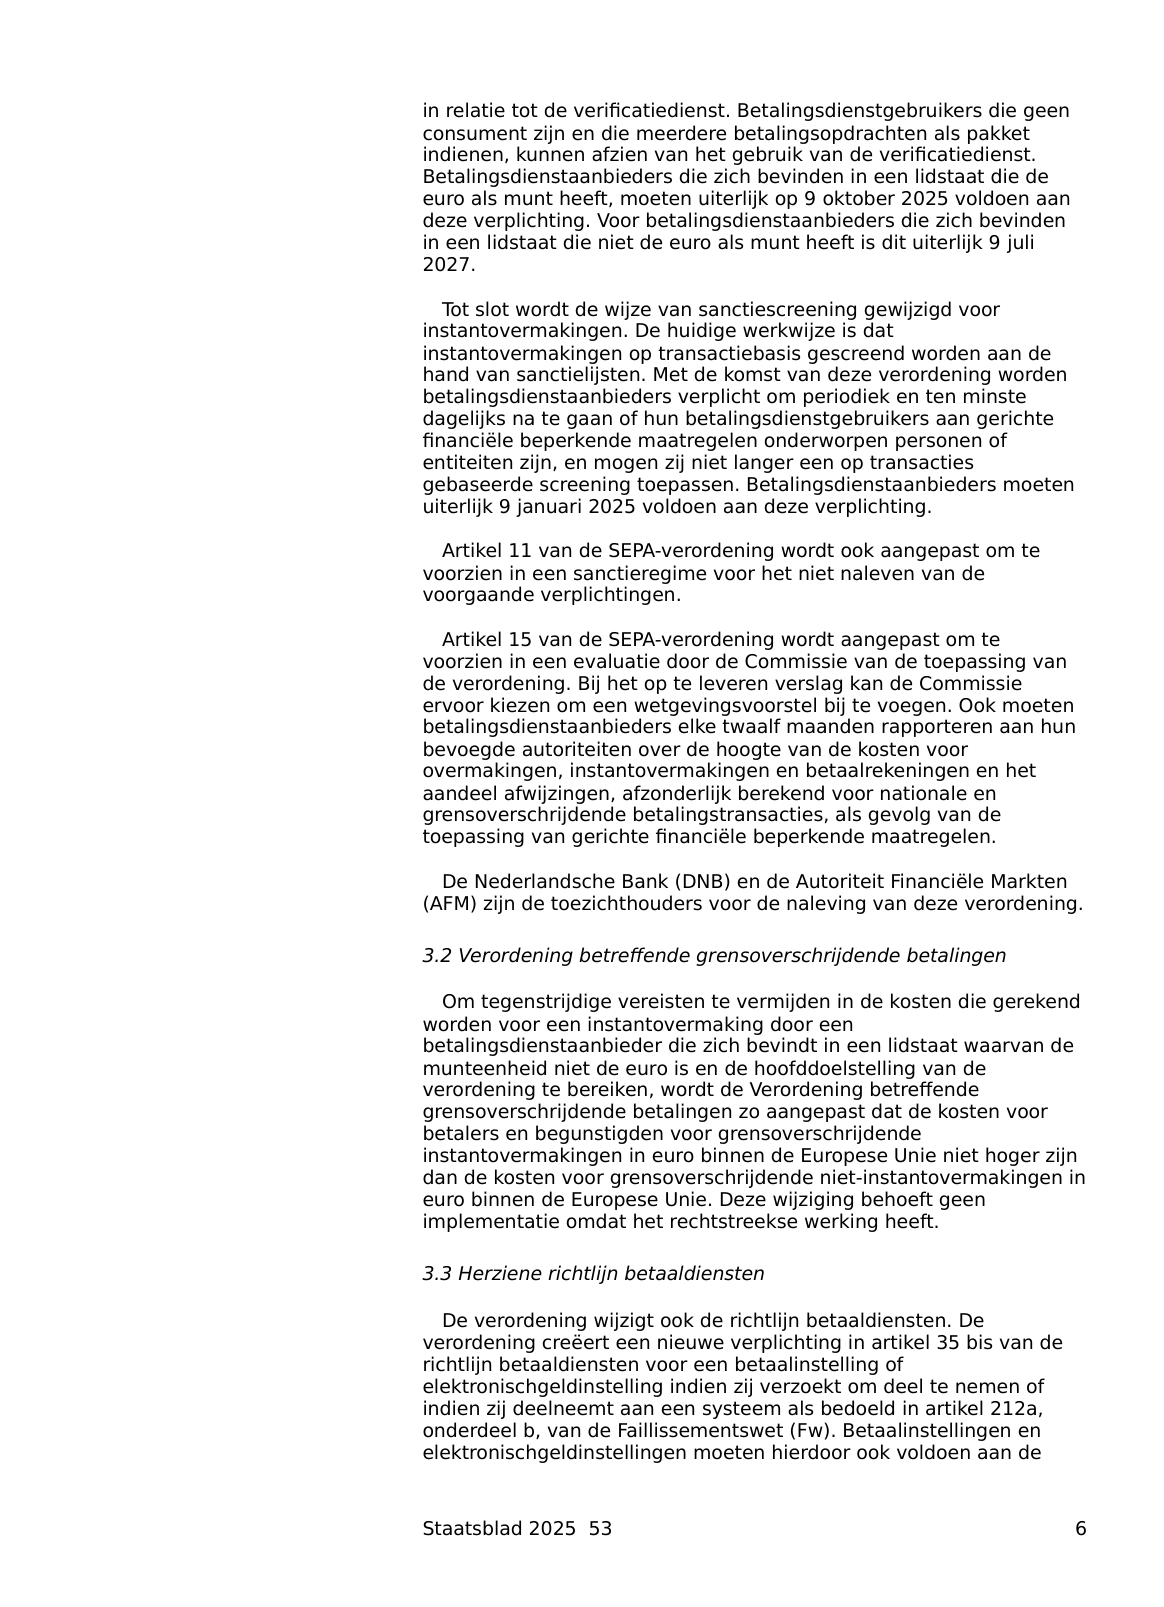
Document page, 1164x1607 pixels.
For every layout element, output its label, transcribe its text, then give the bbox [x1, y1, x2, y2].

text in relatie tot de verificatiedienst. Betalingsdienstgebruikers die geen consument zijn en die meerdere betalingsopdrachten als pakket indienen, kunnen afzien van het gebruik van de verificatiedienst. Betalingsdienstaanbieders die zich bevinden in een lidstaat die de euro als munt heeft, moeten uiterlijk op 9 oktober 2025 voldoen aan deze verplichting. Voor betalingsdienstaanbieders die zich bevinden in een lidstaat die niet de euro als munt heeft is dit uiterlijk 9 juli 2027. [422, 100, 1087, 276]
subtitle 3.3 Herziene richtlijn betaaldiensten [422, 1263, 1087, 1285]
text De verordening wijzigt ook de richtlijn betaaldiensten. De verordening creëert een nieuwe verplichting in artikel 35 bis van de richtlijn betaaldiensten voor een betaalinstelling of elektronischgeldinstelling indien zij verzoekt om deel te nemen of indien zij deelneemt aan een systeem als bedoeld in artikel 212a, onderdeel b, van de Faillissementswet (Fw). Betaalinstellingen en elektronischgeldinstellingen moeten hierdoor ook voldoen aan de [422, 1310, 1087, 1464]
text Artikel 15 van de SEPA-verordening wordt aangepast om te voorzien in een evaluatie door de Commissie van de toepassing van de verordening. Bij het op te leveren verslag kan de Commissie ervoor kiezen om een wetgevingsvoorstel bij te voegen. Ook moeten betalingsdienstaanbieders elke twaalf maanden rapporteren aan hun bevoegde autoriteiten over de hoogte van de kosten voor overmakingen, instantovermakingen en betaalrekeningen en het aandeel afwijzingen, afzonderlijk berekend voor nationale en grensoverschrijdende betalingstransacties, als gevolg van de toepassing van gerichte financiële beperkende maatregelen. [422, 628, 1087, 848]
text Tot slot wordt de wijze van sanctiescreening gewijzigd voor instantovermakingen. De huidige werkwijze is dat instantovermakingen op transactiebasis gescreend worden aan de hand van sanctielijsten. Met de komst van deze verordening worden betalingsdienstaanbieders verplicht om periodiek en ten minste dagelijks na te gaan of hun betalingsdienstgebruikers aan gerichte financiële beperkende maatregelen onderworpen personen of entiteiten zijn, en mogen zij niet langer een op transacties gebaseerde screening toepassen. Betalingsdienstaanbieders moeten uiterlijk 9 januari 2025 voldoen aan deze verplichting. [422, 298, 1087, 518]
text Artikel 11 van de SEPA-verordening wordt ook aangepast om te voorzien in een sanctieregime voor het niet naleven van de voorgaande verplichtingen. [422, 540, 1087, 606]
subtitle 3.2 Verordening betreffende grensoverschrijdende betalingen [422, 944, 1087, 966]
text De Nederlandsche Bank (DNB) en de Autoriteit Financiële Markten (AFM) zijn de toezichthouders voor de naleving van deze verordening. [422, 871, 1087, 914]
text Om tegenstrijdige vereisten te vermijden in de kosten die gerekend worden voor een instantovermaking door een betalingsdienstaanbieder die zich bevindt in een lidstaat waarvan de munteenheid niet de euro is en de hoofddoelstelling van de verordening te bereiken, wordt de Verordening betreffende grensoverschrijdende betalingen zo aangepast dat de kosten voor betalers en begunstigden voor grensoverschrijdende instantovermakingen in euro binnen de Europese Unie niet hoger zijn dan de kosten voor grensoverschrijdende niet-instantovermakingen in euro binnen de Europese Unie. Deze wijziging behoeft geen implementatie omdat het rechtstreekse werking heeft. [422, 991, 1087, 1233]
